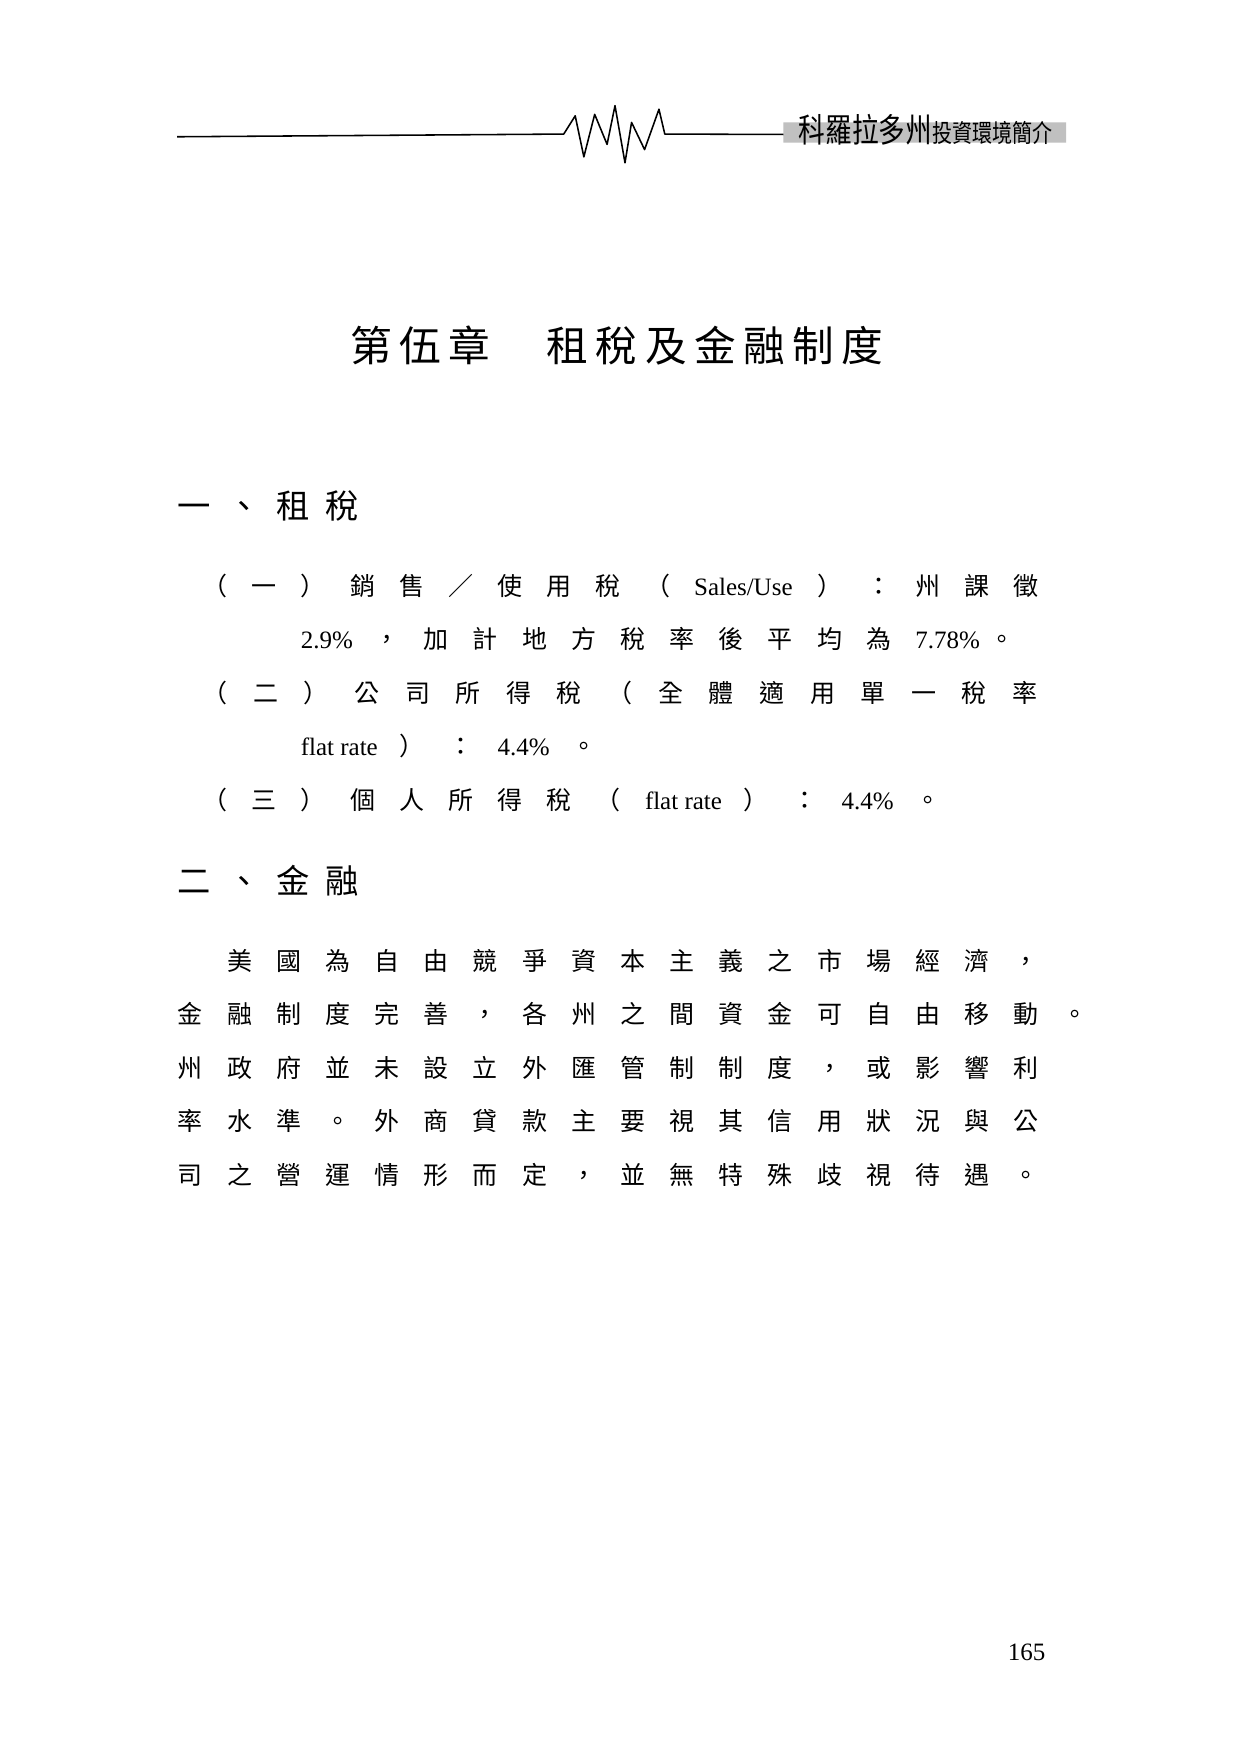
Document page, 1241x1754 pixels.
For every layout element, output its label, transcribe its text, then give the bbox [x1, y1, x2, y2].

text （二）公司所得稅（全體適用單一稅率flat rate）：4.4%。 [202, 664, 1063, 772]
text 一、租稅 [178, 477, 1063, 531]
text （三）個人所得稅（flat rate）：4.4%。 [202, 772, 1063, 825]
text 美國為自由競爭資本主義之市場經濟，金融制度完善，各州之間資金可自由移動。州政府並未設立外匯管制制度，或影響利率水準。外商貸款主要視其信用狀況與公司之營運情形而定，並無特殊歧視待遇。 [178, 932, 1063, 1200]
text 二、金融 [178, 852, 1063, 906]
text 第伍章 租稅及金融制度 [178, 290, 1063, 397]
text （一）銷售／使用稅（Sales/Use）：州課徵2.9%，加計地方稅率後平均為7.78%。 [202, 557, 1063, 664]
